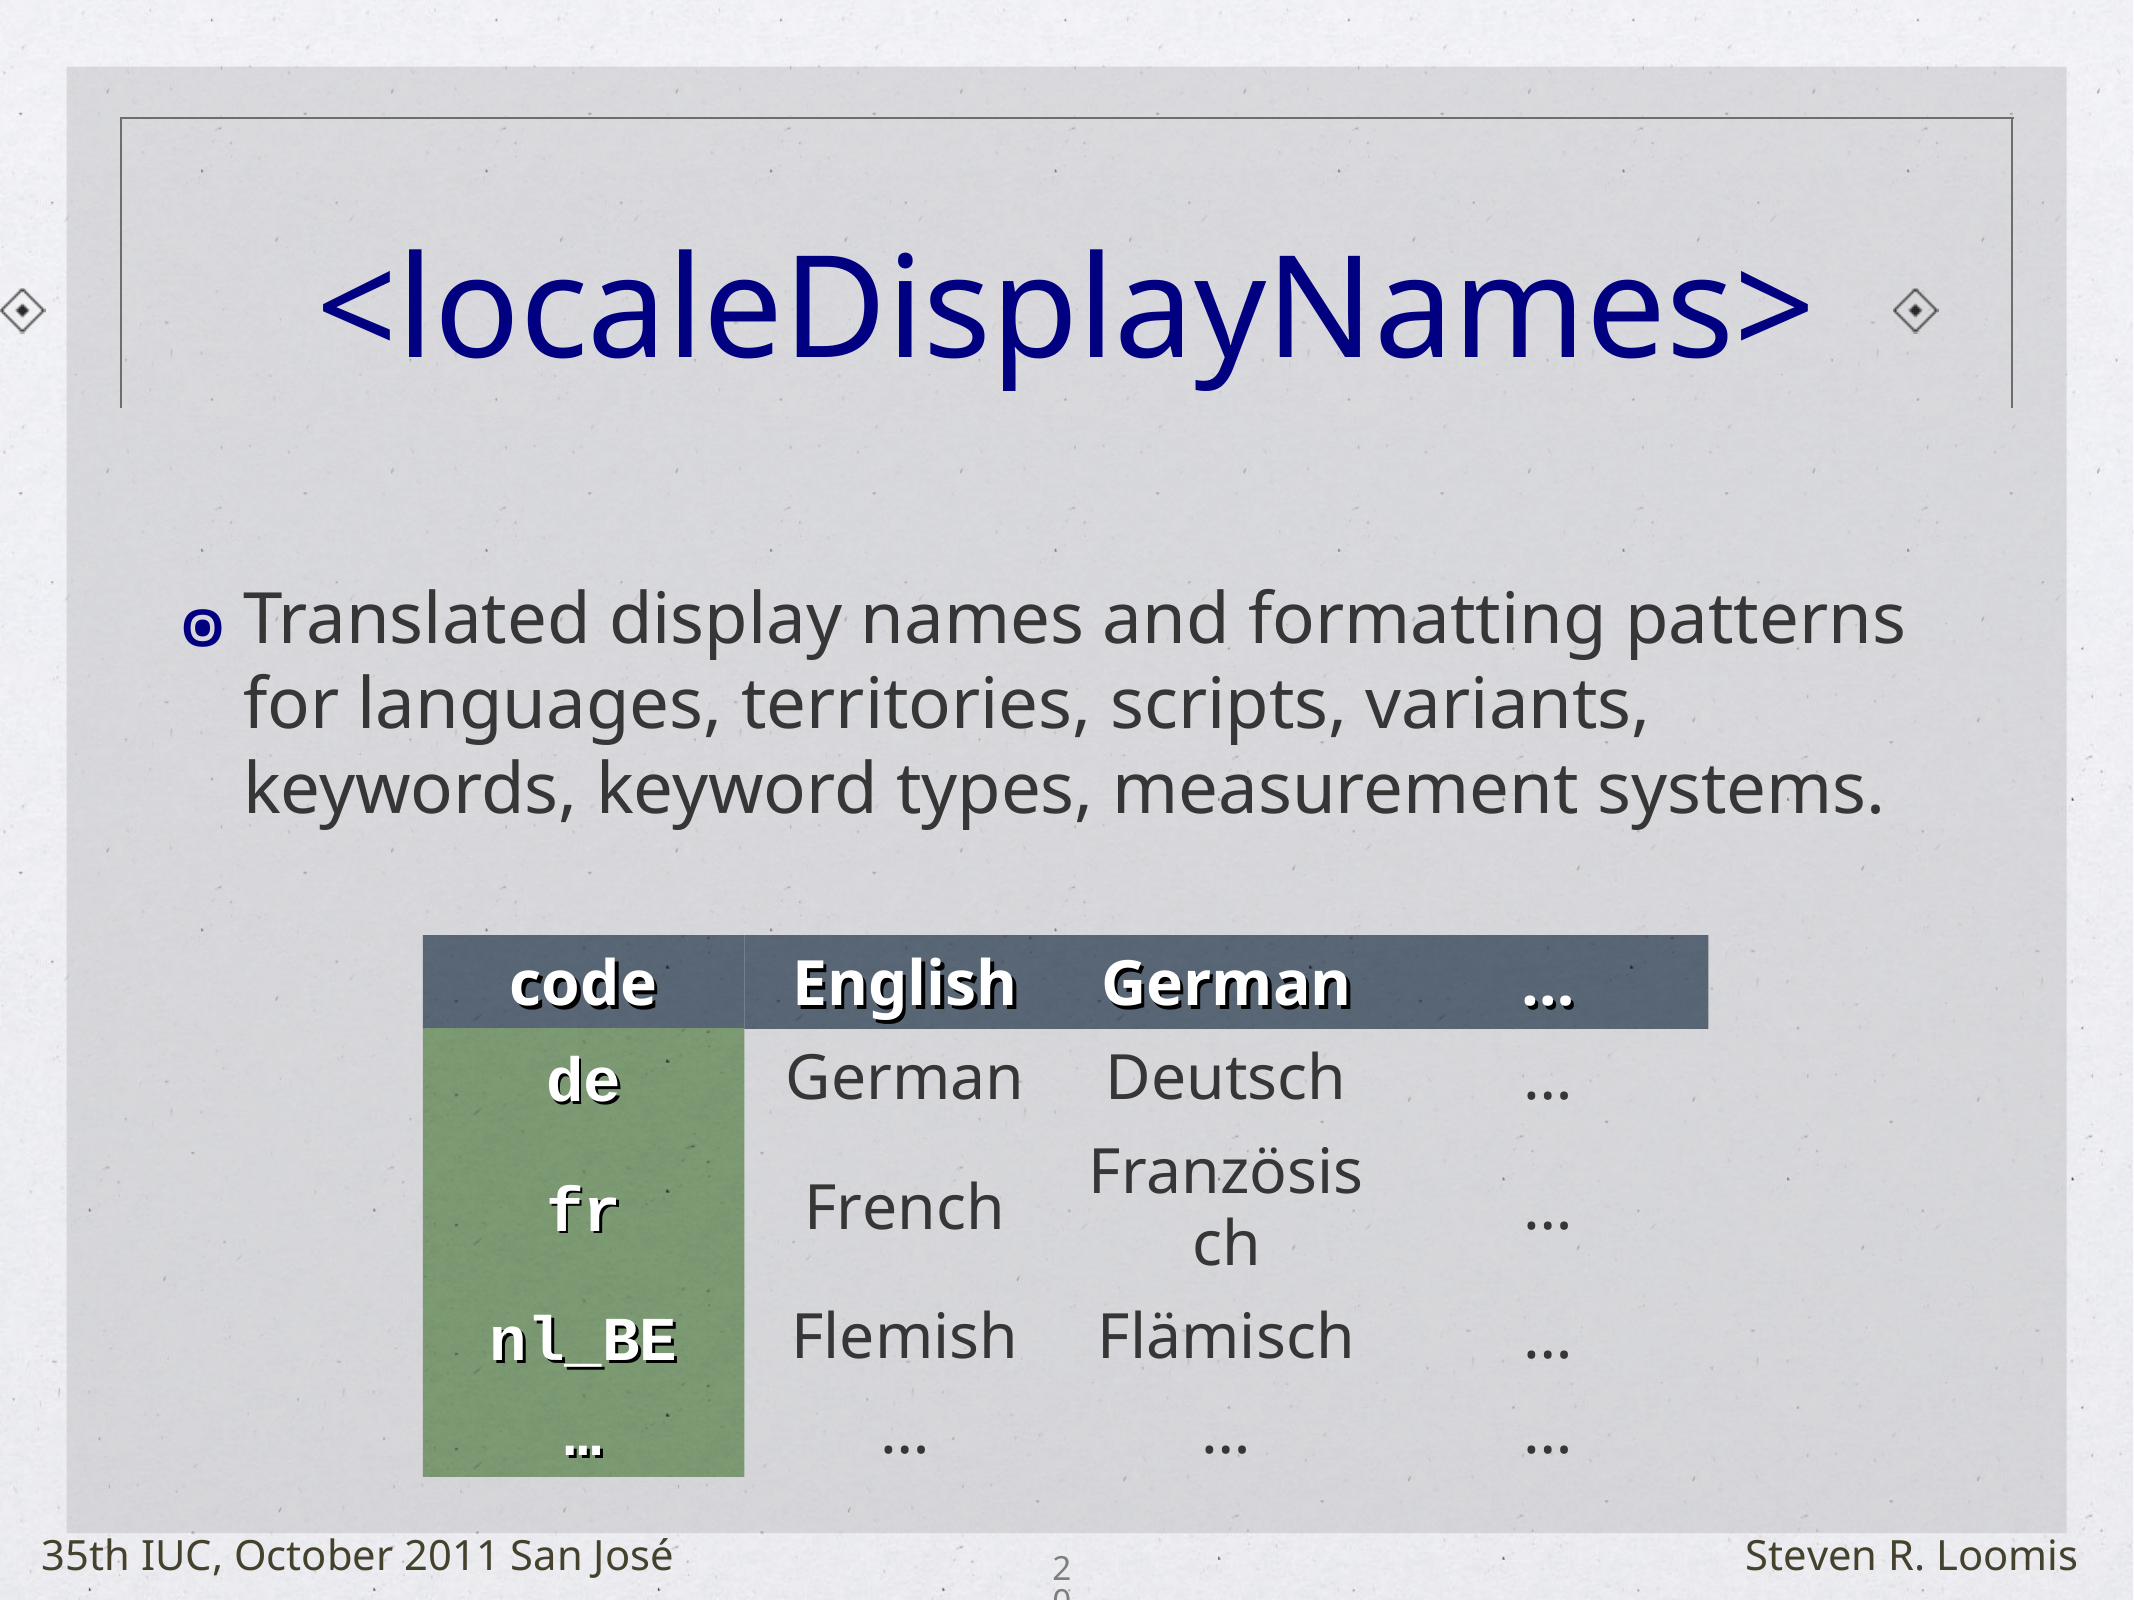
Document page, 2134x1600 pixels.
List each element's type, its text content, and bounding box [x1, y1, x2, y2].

table_cell … [1387, 1028, 1708, 1123]
table_cell Flemish [744, 1288, 1066, 1382]
table_header German [1066, 935, 1387, 1028]
table_cell … [744, 1382, 1066, 1477]
table_header English [744, 935, 1066, 1028]
table_cell nl_BE [423, 1288, 744, 1382]
table_cell … [1387, 1123, 1708, 1288]
table_cell Deutsch [1066, 1028, 1387, 1123]
table_cell German [744, 1028, 1066, 1123]
table_cell de [423, 1028, 744, 1123]
picture [1964, 1550, 1977, 1567]
table_header … [1387, 935, 1708, 1028]
table_cell … [1387, 1288, 1708, 1382]
table_header code [423, 935, 744, 1028]
table_cell Flämisch [1066, 1288, 1387, 1382]
table_cell French [744, 1123, 1066, 1288]
picture [0, 0, 2134, 1600]
table_cell … [1066, 1382, 1387, 1477]
table_cell … [1387, 1382, 1708, 1477]
list Translated display names and formatting patterns for languages, territories, scripts, variants, keywords, keyword types, measurement systems. [170, 564, 1963, 1600]
table_cell Französisch [1066, 1123, 1387, 1288]
table_cell … [423, 1382, 744, 1477]
title <localeDisplayNames> [170, 137, 1963, 482]
table_cell fr [423, 1123, 744, 1288]
